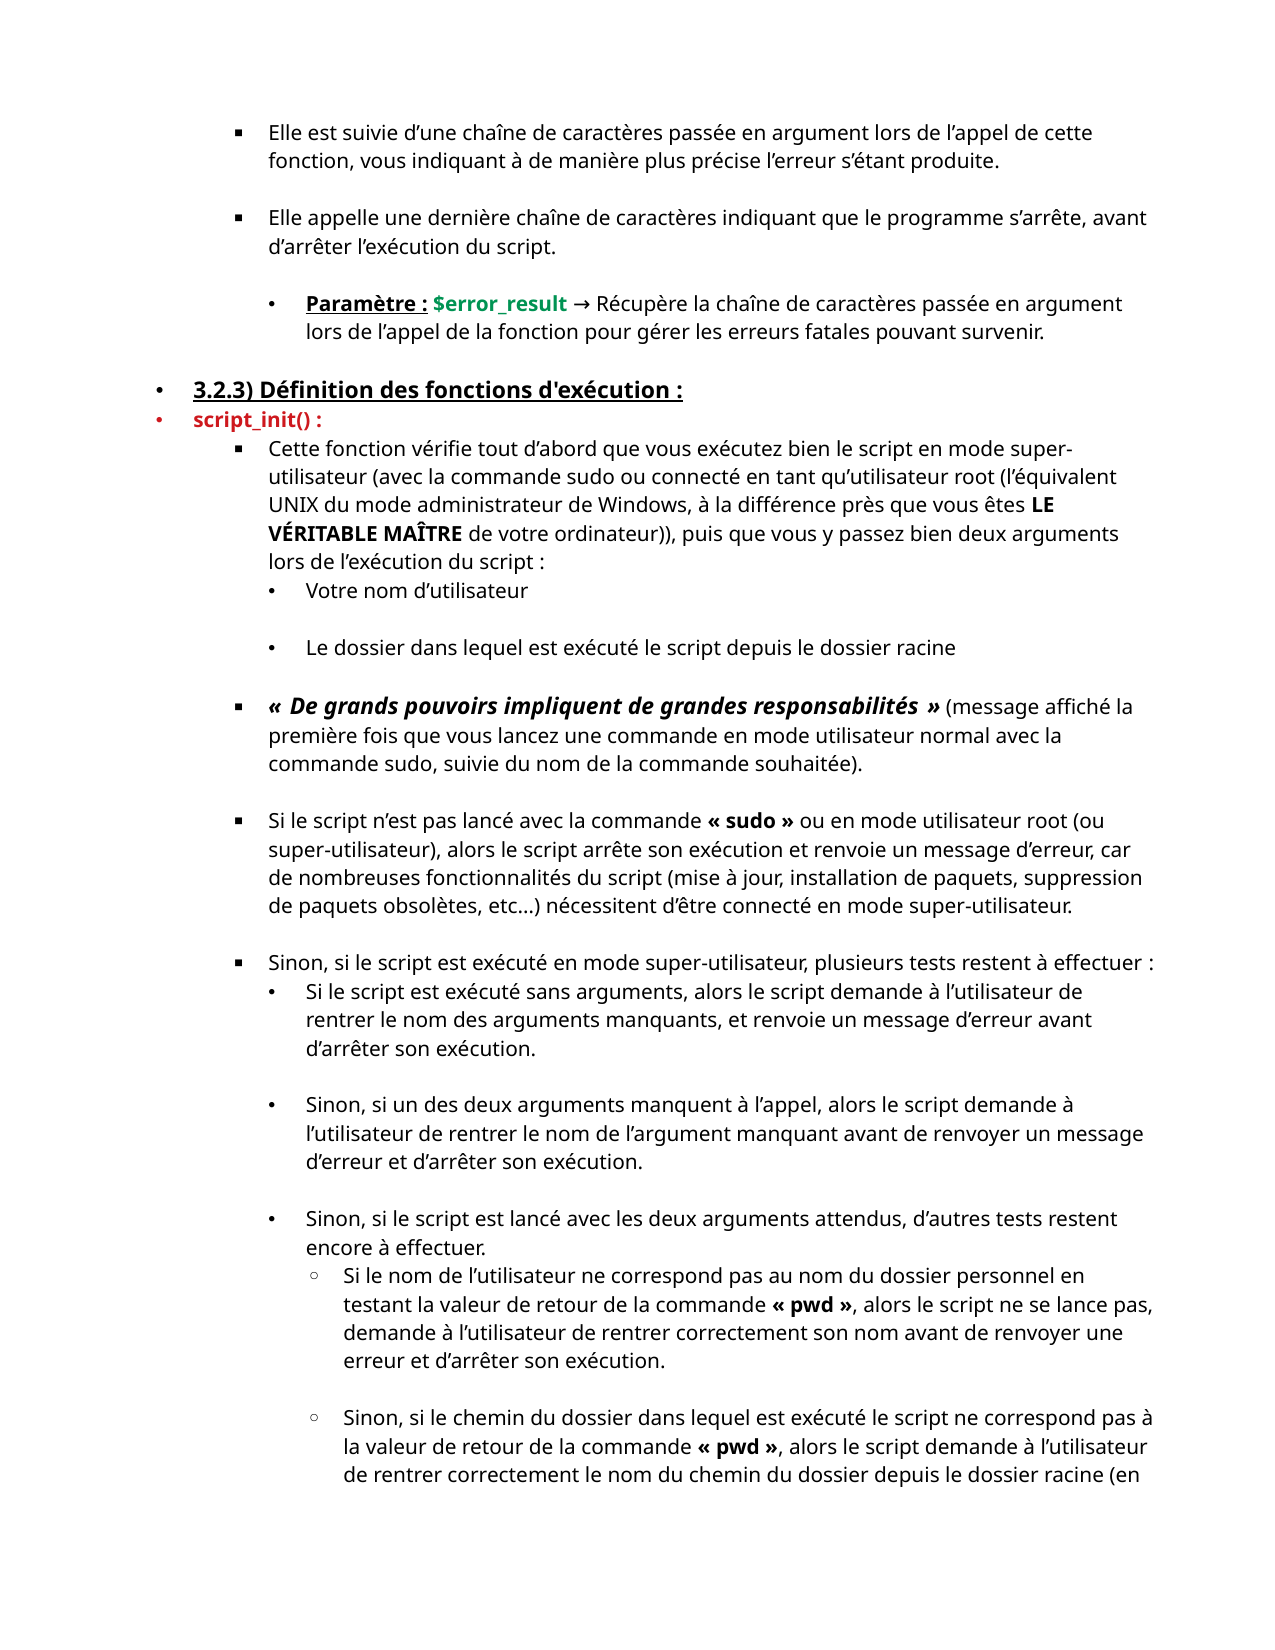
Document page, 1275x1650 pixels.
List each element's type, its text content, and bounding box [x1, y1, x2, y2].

list Cette fonction vérifie tout d’abord que vous exécutez bien le script en mode super-utilisateur (avec la commande sudo ou connecté en tant qu’utilisateur root (l’équivalent UNIX du mode administrateur de Windows, à la différence près que vous êtes LE VÉRITABLE MAÎTRE de votre ordinateur)), puis que vous y passez bien deux arguments lors de l’exécution du script : [231, 434, 1157, 576]
list Sinon, si un des deux arguments manquent à l’appel, alors le script demande à l’utilisateur de rentrer le nom de l’argument manquant avant de renvoyer un message d’erreur et d’arrêter son exécution. [268, 1091, 1157, 1176]
list Le dossier dans lequel est exécuté le script depuis le dossier racine [268, 633, 1157, 661]
list « De grands pouvoirs impliquent de grandes responsabilités » (message affiché la première fois que vous lancez une commande en mode utilisateur normal avec la commande sudo, suivie du nom de la commande souhaitée). [231, 690, 1157, 778]
list Sinon, si le script est exécuté en mode super-utilisateur, plusieurs tests restent à effectuer : [231, 948, 1157, 977]
list Si le script n’est pas lancé avec la commande « sudo » ou en mode utilisateur root (ou super-utilisateur), alors le script arrête son exécution et renvoie un message d’erreur, car de nombreuses fonctionnalités du script (mise à jour, installation de paquets, suppression de paquets obsolètes, etc…) nécessitent d’être connecté en mode super-utilisateur. [231, 806, 1157, 920]
list Si le script est exécuté sans arguments, alors le script demande à l’utilisateur de rentrer le nom des arguments manquants, et renvoie un message d’erreur avant d’arrêter son exécution. [268, 977, 1157, 1062]
list 3.2.3) Définition des fonctions d'exécution : [156, 374, 1157, 405]
list Si le nom de l’utilisateur ne correspond pas au nom du dossier personnel en testant la valeur de retour de la commande « pwd », alors le script ne se lance pas, demande à l’utilisateur de rentrer correctement son nom avant de renvoyer une erreur et d’arrêter son exécution. [306, 1261, 1157, 1375]
list Elle est suivie d’une chaîne de caractères passée en argument lors de l’appel de cette fonction, vous indiquant à de manière plus précise l’erreur s’étant produite. [231, 118, 1157, 175]
list Sinon, si le script est lancé avec les deux arguments attendus, d’autres tests restent encore à effectuer. [268, 1204, 1157, 1261]
list script_init() : [156, 405, 1157, 434]
list Paramètre : $error_result → Récupère la chaîne de caractères passée en argument lors de l’appel de la fonction pour gérer les erreurs fatales pouvant survenir. [268, 289, 1157, 346]
list Sinon, si le chemin du dossier dans lequel est exécuté le script ne correspond pas à la valeur de retour de la commande « pwd », alors le script demande à l’utilisateur de rentrer correctement le nom du chemin du dossier depuis le dossier racine (en [306, 1403, 1157, 1489]
list Elle appelle une dernière chaîne de caractères indiquant que le programme s’arrête, avant d’arrêter l’exécution du script. [231, 203, 1157, 260]
list Votre nom d’utilisateur [268, 576, 1157, 604]
